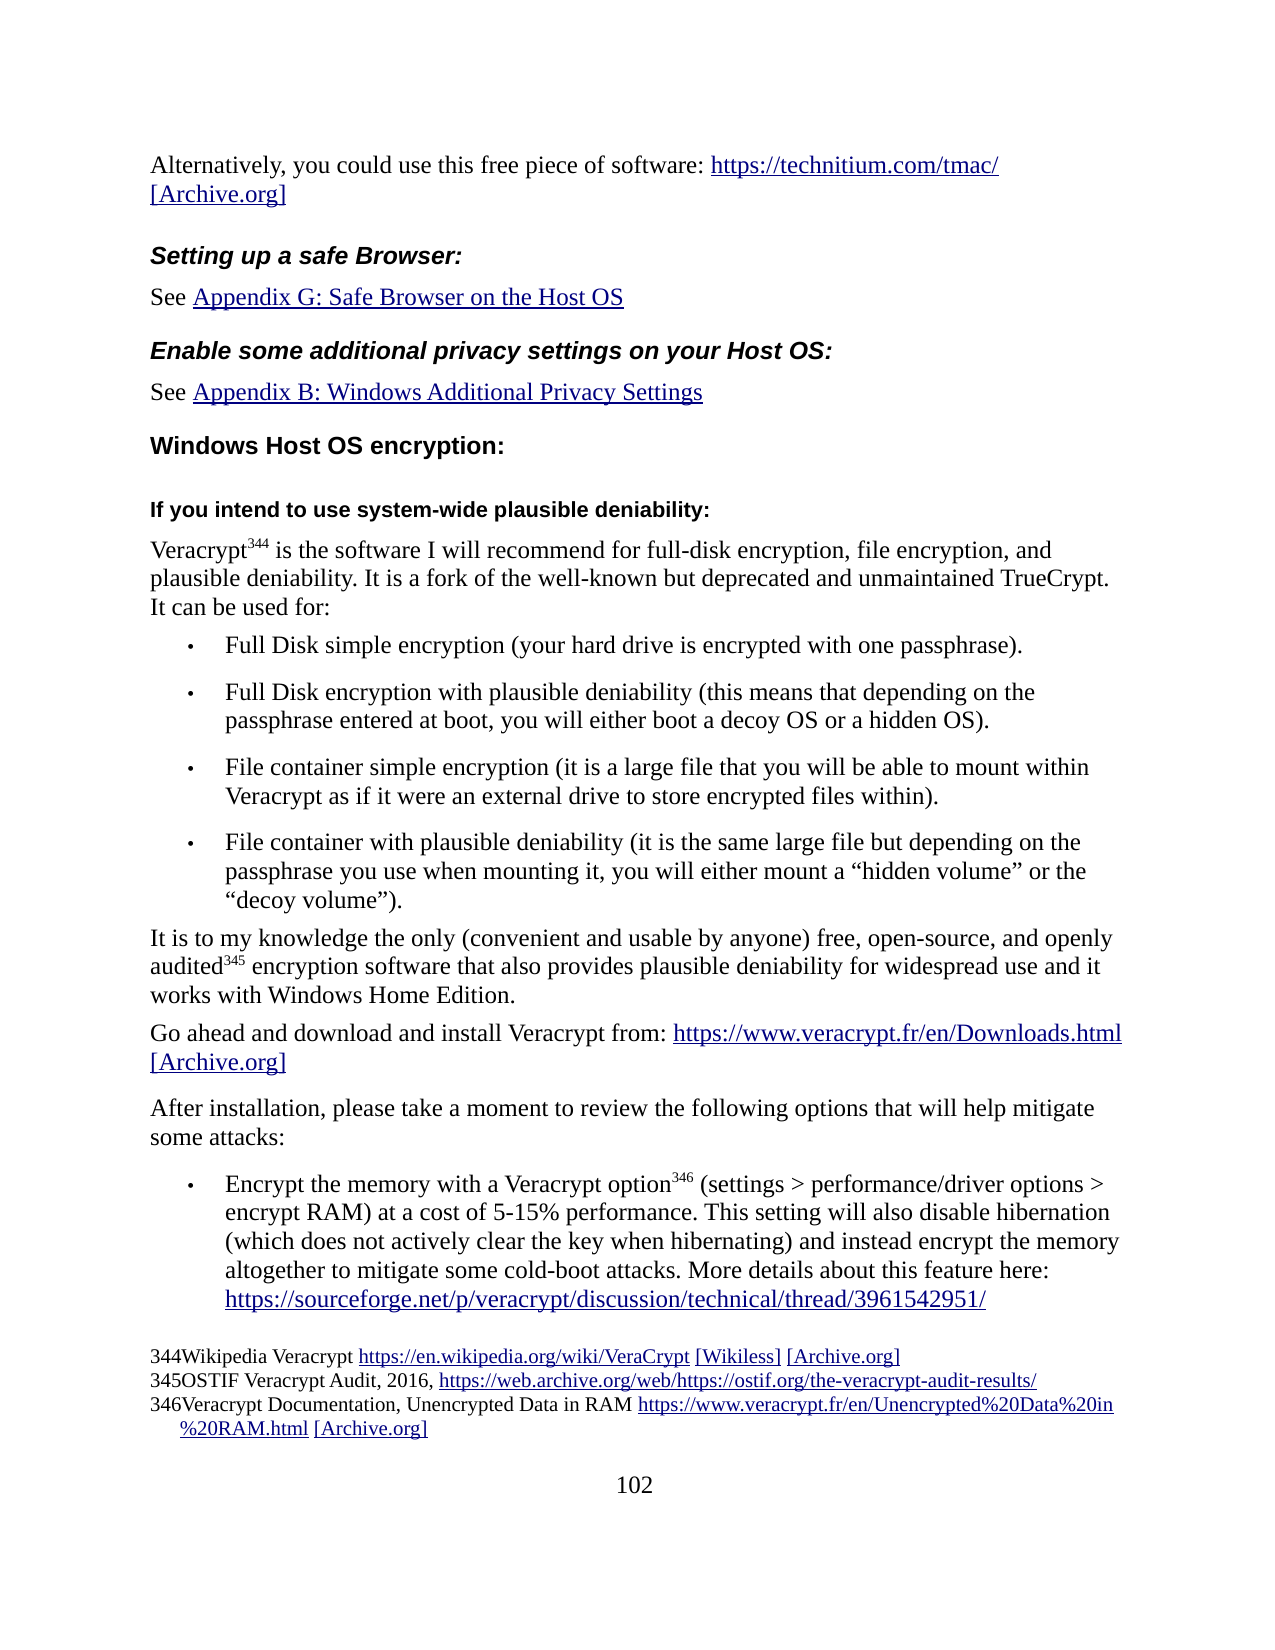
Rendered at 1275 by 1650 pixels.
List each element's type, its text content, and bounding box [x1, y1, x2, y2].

list Encrypt the memory with a Veracrypt option (settings > performance/driver options > encrypt RAM) at a cost of 5-15% performance. This setting will also disable hibernation (which does not actively clear the key when hibernating) and instead encrypt the memory altogether to mitigate some cold-boot attacks. More details about this feature here: https://sourceforge.net/p/veracrypt/discussion/technical/thread/3961542951/ [187, 1169, 1125, 1312]
text Go ahead and download and install Veracrypt from: https://www.veracrypt.fr/en/Downloads.html [Archive.org] [150, 1018, 1125, 1075]
text OSTIF Veracrypt Audit, 2016, https://web.archive.org/web/https://ostif.org/the-veracrypt-audit-results/ [150, 1368, 1125, 1392]
text See Appendix B: Windows Additional Privacy Settings [150, 377, 1125, 406]
list Veracrypt Documentation, Unencrypted Data in RAM https://www.veracrypt.fr/en/Unencrypted%20Data%20in%20RAM.html [Archive.org] [150, 1392, 1125, 1440]
list Full Disk simple encryption (your hard drive is encrypted with one passphrase). [187, 630, 1125, 659]
list File container simple encryption (it is a large file that you will be able to mount within Veracrypt as if it were an external drive to store encrypted files within). [187, 752, 1125, 809]
list File container with plausible deniability (it is the same large file but depending on the passphrase you use when mounting it, you will either mount a “hidden volume” or the “decoy volume”). [187, 827, 1125, 914]
subtitle Windows Host OS encryption: [150, 431, 1125, 459]
subtitle Setting up a safe Browser: [150, 241, 1125, 270]
subtitle If you intend to use system-wide plausible deniability: [150, 497, 1125, 522]
text See Appendix G: Safe Browser on the Host OS [150, 282, 1125, 311]
subtitle Enable some additional privacy settings on your Host OS: [150, 336, 1125, 365]
list Full Disk encryption with plausible deniability (this means that depending on the passphrase entered at boot, you will either boot a decoy OS or a hidden OS). [187, 677, 1125, 734]
text Veracrypt is the software I will recommend for full-disk encryption, file encryption, and plausible deniability. It is a fork of the well-known but deprecated and unmaintained TrueCrypt. It can be used for: [150, 535, 1125, 621]
text Alternatively, you could use this free piece of software: https://technitium.com/tmac/ [Archive.org] [150, 150, 1125, 207]
text It is to my knowledge the only (convenient and usable by anyone) free, open-source, and openly audited encryption software that also provides plausible deniability for widespread use and it works with Windows Home Edition. [150, 923, 1125, 1009]
text Wikipedia Veracrypt https://en.wikipedia.org/wiki/VeraCrypt [Wikiless] [Archive.org] [150, 1344, 1125, 1368]
text After installation, please take a moment to review the following options that will help mitigate some attacks: [150, 1093, 1125, 1151]
